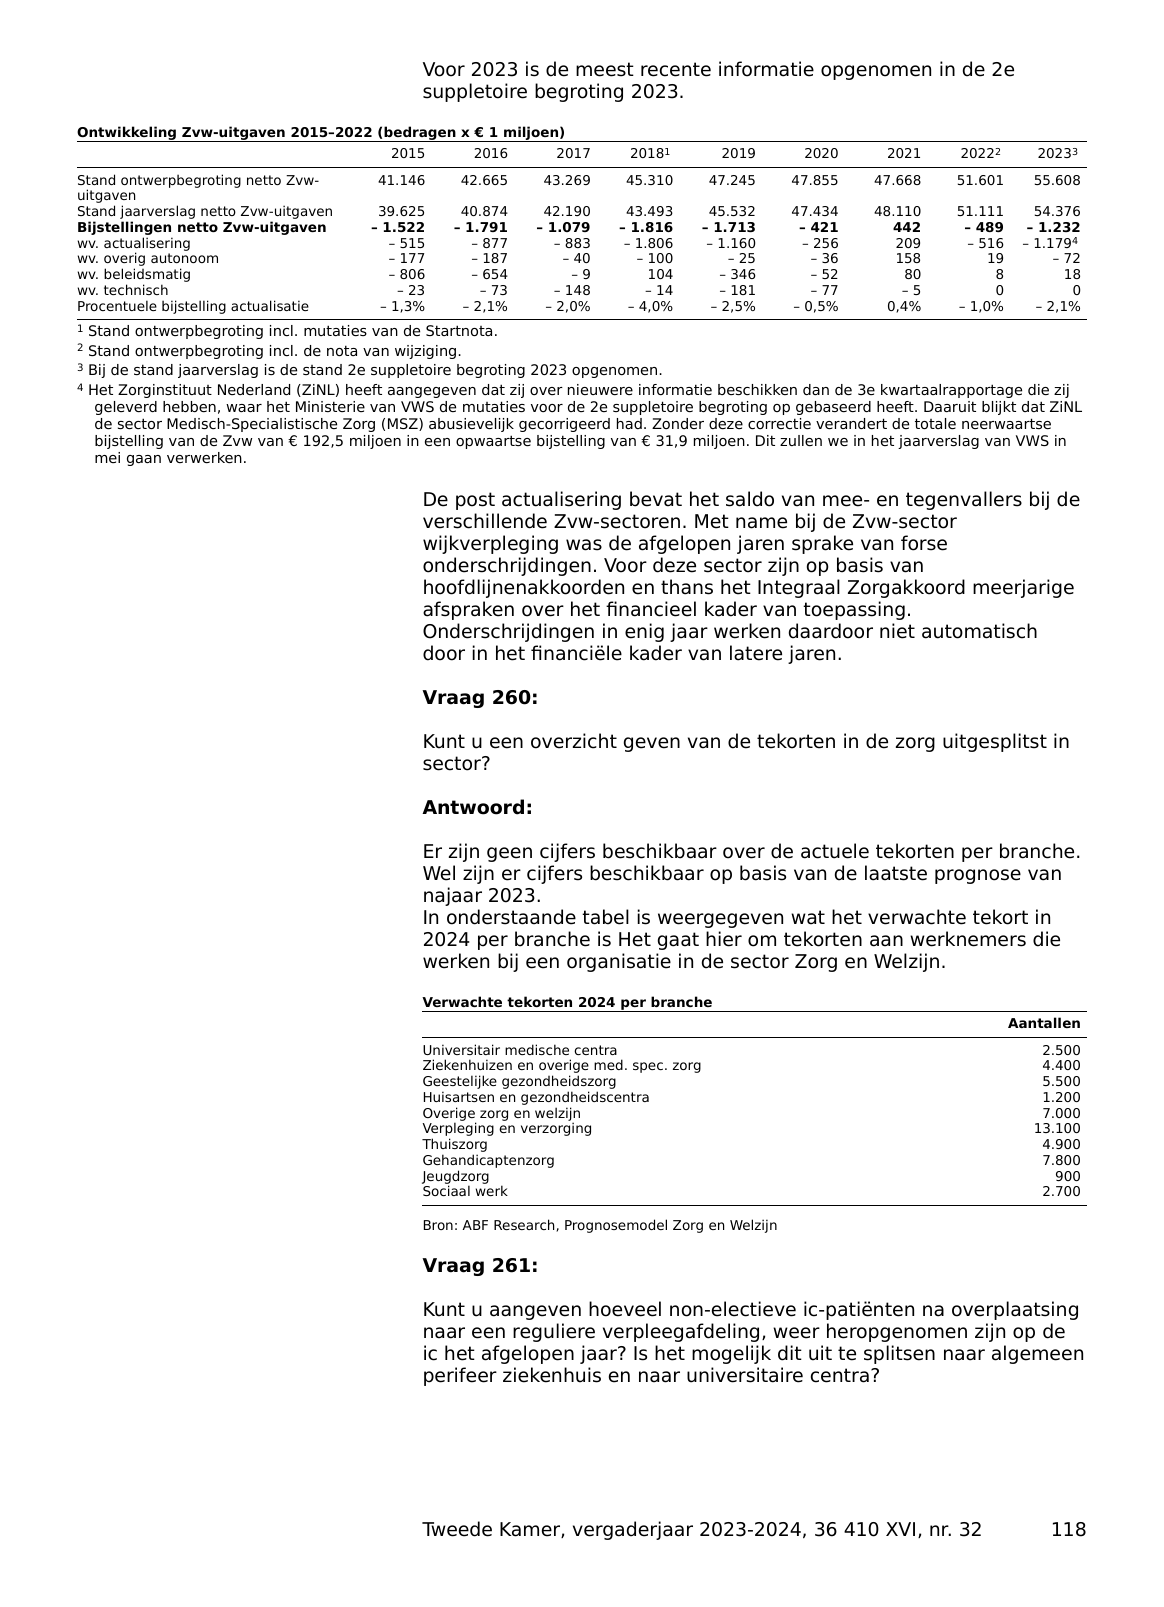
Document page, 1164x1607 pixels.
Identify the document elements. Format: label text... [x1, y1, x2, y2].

table_cell – 256 [762, 235, 844, 251]
table_header Verwachte tekorten 2024 per branche [422, 995, 1087, 1011]
table_cell 39.625 [348, 204, 431, 220]
text Kunt u aangeven hoeveel non-electieve ic-patiënten na overplaatsing naar een reguliere verpleegafdeling, weer heropgenomen zijn op de ic het afgelopen jaar? Is het mogelijk dit uit te splitsen naar algemeen perifeer ziekenhuis en naar universitaire centra? [422, 1299, 1087, 1387]
table_cell [422, 1012, 954, 1037]
text Er zijn geen cijfers beschikbaar over de actuele tekorten per branche. Wel zijn er cijfers beschikbaar op basis van de laatste prognose van najaar 2023. [422, 841, 1087, 907]
table_cell Stand jaarverslag netto Zvw-uitgaven [77, 204, 348, 220]
table_cell 2016 [431, 142, 514, 167]
text Kunt u een overzicht geven van de tekorten in de zorg uitgesplitst in sector? [422, 731, 1087, 775]
table_cell Geestelijke gezondheidszorg [422, 1074, 954, 1090]
table_cell Aantallen [954, 1012, 1087, 1037]
table_cell 47.245 [679, 168, 762, 204]
table_cell – 40 [514, 251, 596, 267]
table_cell – 883 [514, 235, 596, 251]
table_cell – 72 [1010, 251, 1087, 267]
table_cell Bijstellingen netto Zvw-uitgaven [77, 220, 348, 235]
text De post actualisering bevat het saldo van mee- en tegenvallers bij de verschillende Zvw-sectoren. Met name bij de Zvw-sector wijkverpleging was de afgelopen jaren sprake van forse onderschrijdingen. Voor deze sector zijn op basis van hoofdlijnenakkoorden en thans het Integraal Zorgakkoord meerjarige afspraken over het financieel kader van toepassing. Onderschrijdingen in enig jaar werken daardoor niet automatisch door in het financiële kader van latere jaren. [422, 489, 1087, 664]
table_cell 54.376 [1010, 204, 1087, 220]
table_cell 2015 [348, 142, 431, 167]
table_cell – 177 [348, 251, 431, 267]
table_cell 442 [845, 220, 927, 235]
table_cell 5.500 [954, 1074, 1087, 1090]
table_cell 2019 [679, 142, 762, 167]
table_cell Huisartsen en gezondheidscentra [422, 1090, 954, 1105]
table_cell 0,4% [845, 298, 927, 319]
table_cell 18 [1010, 267, 1087, 283]
table_cell 13.100 [954, 1121, 1087, 1137]
text Voor 2023 is de meest recente informatie opgenomen in de 2e suppletoire begroting 2023. [422, 59, 1087, 103]
table_cell – 4,0% [596, 298, 679, 319]
table_cell 43.493 [596, 204, 679, 220]
table_cell 45.310 [596, 168, 679, 204]
table_cell wv. overig autonoom [77, 251, 348, 267]
table_header Ontwikkeling Zvw-uitgaven 2015–2022 (bedragen x € 1 miljoen) [77, 125, 1087, 141]
table_cell 51.601 [927, 168, 1010, 204]
table_cell 43.269 [514, 168, 596, 204]
table_cell – 77 [762, 283, 844, 298]
table_cell 47.668 [845, 168, 927, 204]
table_cell – 23 [348, 283, 431, 298]
table_cell – 516 [927, 235, 1010, 251]
table_cell – 1.791 [431, 220, 514, 235]
table_cell – 515 [348, 235, 431, 251]
table_cell Bron: ABF Research, Prognosemodel Zorg en Welzijn [422, 1206, 1087, 1233]
table_cell – 181 [679, 283, 762, 298]
table_cell – 421 [762, 220, 844, 235]
table_cell 1 Stand ontwerpbegroting incl. mutaties van de Startnota. 2 Stand ontwerpbegroting incl. de nota van wijziging. 3 Bij de stand jaarverslag is de stand 2e suppletoire begroting 2023 opgenomen. 4 Het Zorginstituut Nederland (ZiNL) heeft aangegeven dat zij over nieuwere informatie beschikken dan de 3e kwartaalrapportage die zij geleverd hebben, waar het Ministerie van VWS de mutaties voor de 2e suppletoire begroting op gebaseerd heeft. Daaruit blijkt dat ZiNL de sector Medisch-Specialistische Zorg (MSZ) abusievelijk gecorrigeerd had. Zonder deze correctie verandert de totale neerwaartse bijstelling van de Zvw van € 192,5 miljoen in een opwaartse bijstelling van € 31,9 miljoen. Dit zullen we in het jaarverslag van VWS in mei gaan verwerken. [77, 320, 1087, 466]
table_cell – 5 [845, 283, 927, 298]
subtitle Vraag 261: [422, 1255, 1087, 1277]
table_cell 42.665 [431, 168, 514, 204]
table_cell – 1.1794 [1010, 235, 1087, 251]
table_cell – 1,3% [348, 298, 431, 319]
subtitle Vraag 260: [422, 687, 1087, 709]
table_cell 40.874 [431, 204, 514, 220]
table_cell 80 [845, 267, 927, 283]
table_cell – 14 [596, 283, 679, 298]
table_cell 4.900 [954, 1137, 1087, 1153]
table_cell Thuiszorg [422, 1137, 954, 1153]
table_cell – 187 [431, 251, 514, 267]
table_cell – 0,5% [762, 298, 844, 319]
table_cell 900 [954, 1168, 1087, 1184]
table_cell 4.400 [954, 1058, 1087, 1074]
table_cell 2020 [762, 142, 844, 167]
table_cell 41.146 [348, 168, 431, 204]
table_cell – 2,5% [679, 298, 762, 319]
table_cell 42.190 [514, 204, 596, 220]
table_cell wv. beleidsmatig [77, 267, 348, 283]
table_cell [77, 142, 348, 167]
table_cell 2017 [514, 142, 596, 167]
table_cell Overige zorg en welzijn [422, 1105, 954, 1121]
table_cell – 346 [679, 267, 762, 283]
table_cell – 2,0% [514, 298, 596, 319]
table_cell – 1.806 [596, 235, 679, 251]
table_cell – 489 [927, 220, 1010, 235]
table_cell wv. technisch [77, 283, 348, 298]
table_cell Procentuele bijstelling actualisatie [77, 298, 348, 319]
table_cell – 52 [762, 267, 844, 283]
subtitle Antwoord: [422, 797, 1087, 819]
table_cell – 100 [596, 251, 679, 267]
table_cell – 877 [431, 235, 514, 251]
table_cell 48.110 [845, 204, 927, 220]
table_cell 2.700 [954, 1184, 1087, 1204]
table_cell – 9 [514, 267, 596, 283]
table_cell 158 [845, 251, 927, 267]
table_cell – 1.160 [679, 235, 762, 251]
table_cell – 1.713 [679, 220, 762, 235]
table_cell 47.855 [762, 168, 844, 204]
table_cell 47.434 [762, 204, 844, 220]
table_cell 8 [927, 267, 1010, 283]
table_cell – 2,1% [1010, 298, 1087, 319]
table_cell 19 [927, 251, 1010, 267]
table_cell 209 [845, 235, 927, 251]
table_cell 20233 [1010, 142, 1087, 167]
table_cell – 1,0% [927, 298, 1010, 319]
table_cell Universitair medische centra [422, 1038, 954, 1058]
table_cell 20181 [596, 142, 679, 167]
table_cell 1.200 [954, 1090, 1087, 1105]
table_cell – 1.232 [1010, 220, 1087, 235]
table_cell 104 [596, 267, 679, 283]
table_cell 20222 [927, 142, 1010, 167]
table_cell 7.800 [954, 1153, 1087, 1168]
table_cell 7.000 [954, 1105, 1087, 1121]
table_cell – 654 [431, 267, 514, 283]
table_cell Sociaal werk [422, 1184, 954, 1204]
table_cell 2021 [845, 142, 927, 167]
table_cell – 148 [514, 283, 596, 298]
table_cell – 1.079 [514, 220, 596, 235]
table_cell – 2,1% [431, 298, 514, 319]
table_cell 45.532 [679, 204, 762, 220]
table_cell 0 [927, 283, 1010, 298]
table_cell – 73 [431, 283, 514, 298]
table_cell 0 [1010, 283, 1087, 298]
table_cell – 36 [762, 251, 844, 267]
table_cell Gehandicaptenzorg [422, 1153, 954, 1168]
table_cell – 1.816 [596, 220, 679, 235]
table_cell – 25 [679, 251, 762, 267]
table_cell – 1.522 [348, 220, 431, 235]
text In onderstaande tabel is weergegeven wat het verwachte tekort in 2024 per branche is Het gaat hier om tekorten aan werknemers die werken bij een organisatie in de sector Zorg en Welzijn. [422, 907, 1087, 973]
table_cell 2.500 [954, 1038, 1087, 1058]
table_cell 55.608 [1010, 168, 1087, 204]
table_cell Stand ontwerpbegroting netto Zvw-uitgaven [77, 168, 348, 204]
table_cell 51.111 [927, 204, 1010, 220]
table_cell wv. actualisering [77, 235, 348, 251]
table_cell Ziekenhuizen en overige med. spec. zorg [422, 1058, 954, 1074]
table_cell – 806 [348, 267, 431, 283]
table_cell Verpleging en verzorging [422, 1121, 954, 1137]
table_cell Jeugdzorg [422, 1168, 954, 1184]
